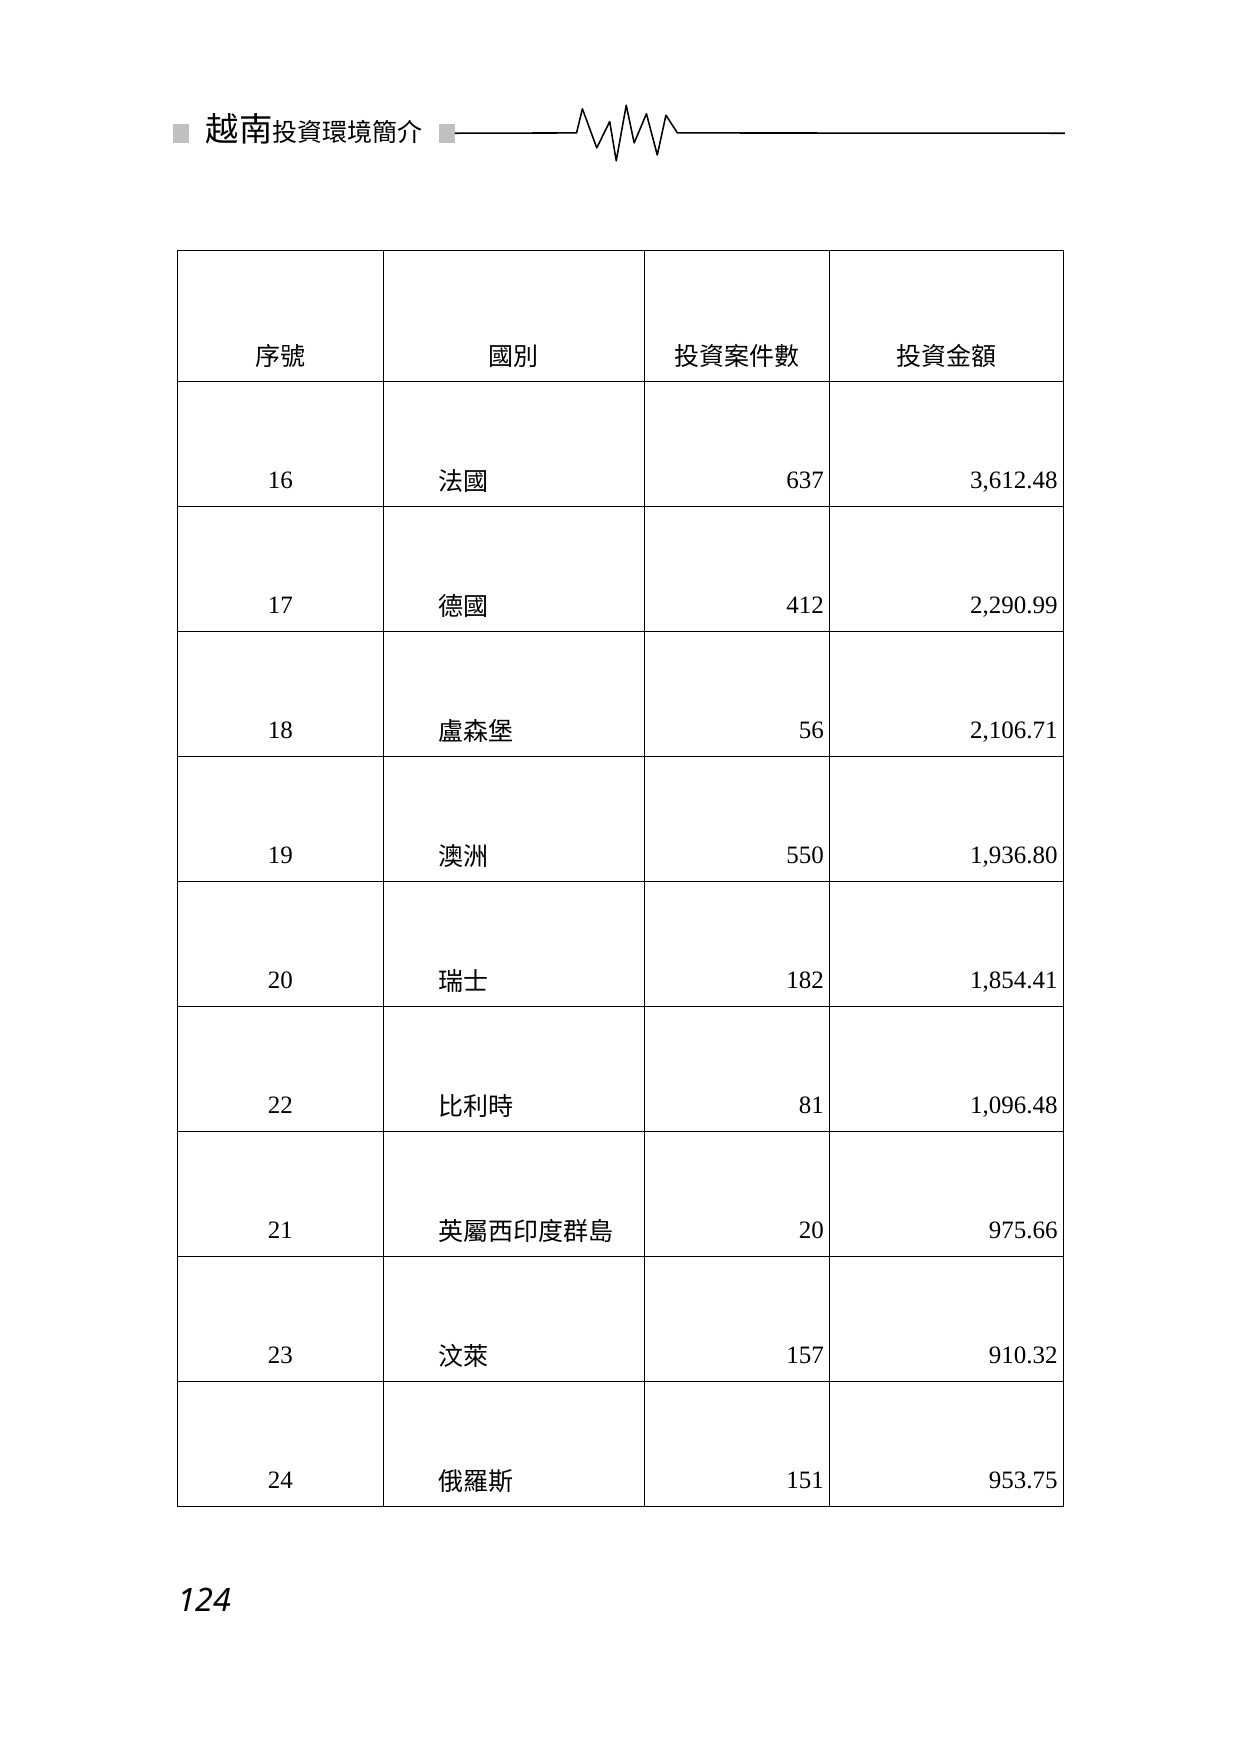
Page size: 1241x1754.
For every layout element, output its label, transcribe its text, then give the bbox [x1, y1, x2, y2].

table_cell 俄羅斯 [384, 1382, 644, 1506]
table_cell 17 [178, 507, 383, 631]
table_cell 910.32 [830, 1257, 1063, 1381]
table_cell 德國 [384, 507, 644, 631]
table_cell 182 [645, 882, 829, 1006]
table_cell 157 [645, 1257, 829, 1381]
table_cell 412 [645, 507, 829, 631]
table_cell 56 [645, 632, 829, 756]
table_cell 550 [645, 757, 829, 881]
table_cell 24 [178, 1382, 383, 1506]
table_cell 法國 [384, 382, 644, 506]
table_cell 1,096.48 [830, 1007, 1063, 1131]
table_cell 盧森堡 [384, 632, 644, 756]
table_cell 23 [178, 1257, 383, 1381]
table_cell 18 [178, 632, 383, 756]
table_cell 20 [178, 882, 383, 1006]
table_header 序號 [178, 251, 383, 381]
table_cell 1,936.80 [830, 757, 1063, 881]
table_cell 81 [645, 1007, 829, 1131]
table_cell 瑞士 [384, 882, 644, 1006]
table_cell 20 [645, 1132, 829, 1256]
table_cell 3,612.48 [830, 382, 1063, 506]
table_cell 16 [178, 382, 383, 506]
table_cell 21 [178, 1132, 383, 1256]
table_header 投資金額 [830, 251, 1063, 381]
table_cell 比利時 [384, 1007, 644, 1131]
table_cell 975.66 [830, 1132, 1063, 1256]
table_cell 1,854.41 [830, 882, 1063, 1006]
table_cell 637 [645, 382, 829, 506]
table_cell 英屬西印度群島 [384, 1132, 644, 1256]
table_cell 953.75 [830, 1382, 1063, 1506]
table_cell 19 [178, 757, 383, 881]
table_cell 151 [645, 1382, 829, 1506]
table_header 國別 [384, 251, 644, 381]
table_header 投資案件數 [645, 251, 829, 381]
table_cell 22 [178, 1007, 383, 1131]
table_cell 澳洲 [384, 757, 644, 881]
table_cell 2,106.71 [830, 632, 1063, 756]
table_cell 2,290.99 [830, 507, 1063, 631]
table_cell 汶萊 [384, 1257, 644, 1381]
